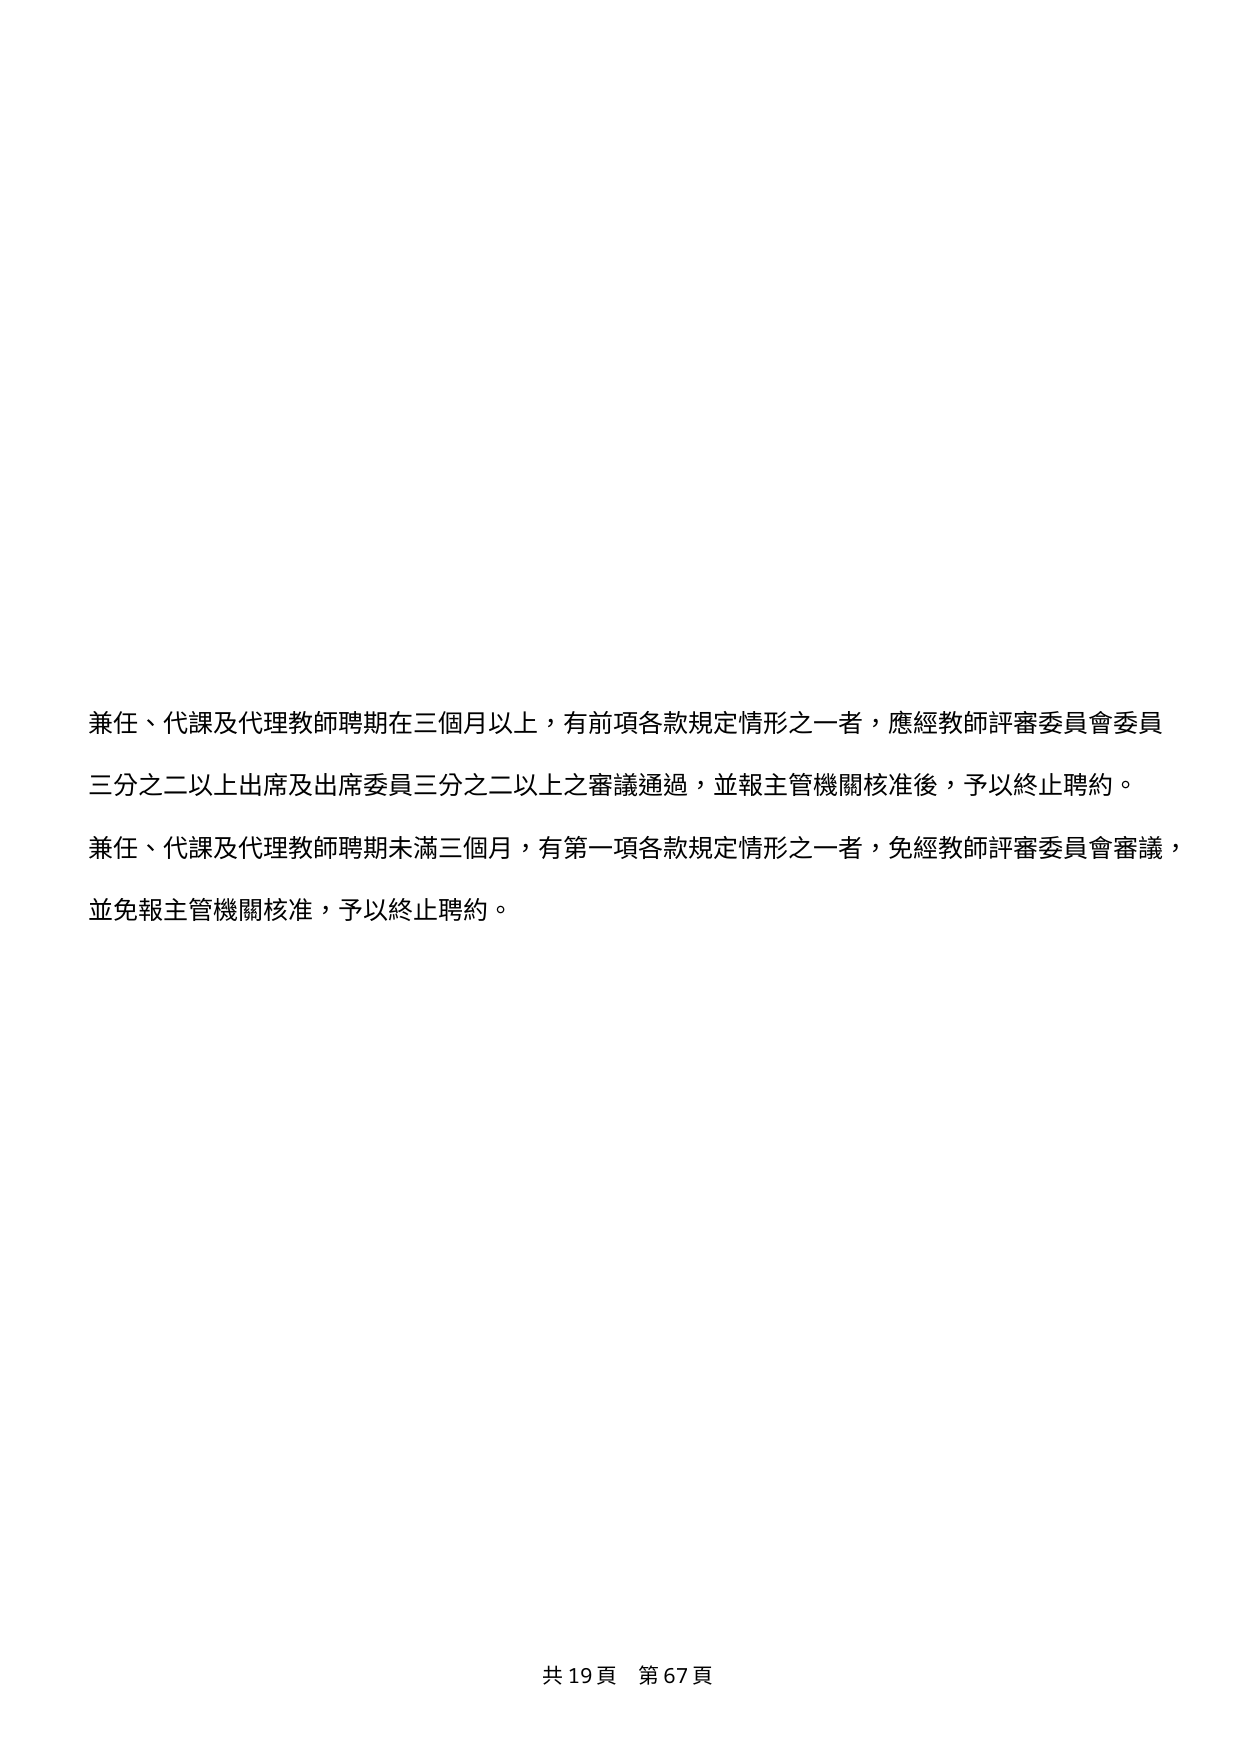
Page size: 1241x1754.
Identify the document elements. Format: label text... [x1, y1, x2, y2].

text 兼任、代課及代理教師聘期在三個月以上，有前項各款規定情形之一者，應經教師評審委員會委員三分之二以上出席及出席委員三分之二以上之審議通過，並報主管機關核准後，予以終止聘約。 [89, 680, 1167, 805]
text 兼任、代課及代理教師聘期未滿三個月，有第一項各款規定情形之一者，免經教師評審委員會審議，並免報主管機關核准，予以終止聘約。 [89, 805, 1167, 930]
